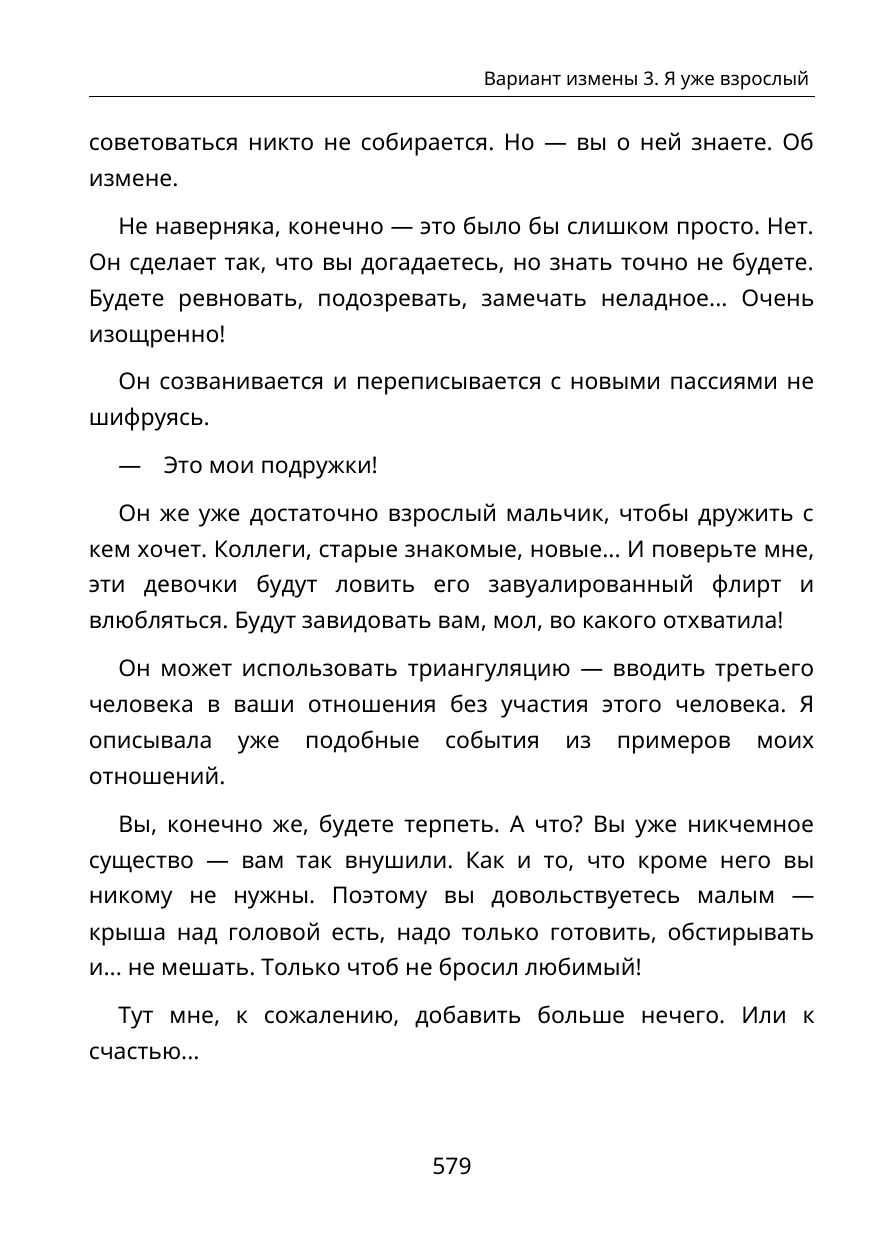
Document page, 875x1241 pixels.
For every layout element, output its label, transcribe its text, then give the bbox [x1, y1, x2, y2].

text Он же уже достаточно взрослый мальчик, чтобы дружить с кем хочет. Коллеги, старые знакомые, новые... И поверьте мне, эти девочки будут ловить его завуалированный флирт и влюбляться. Будут завидовать вам, мол, во какого отхватила! [88, 497, 815, 636]
text Не наверняка, конечно — это было бы слишком просто. Нет. Он сделает так, что вы догадаетесь, но знать точно не будете. Будете ревновать, подозревать, замечать неладное... Очень изощренно! [88, 210, 815, 349]
text Он может использовать триангуляцию — вводить третьего человека в ваши отношения без участия этого человека. Я описывала уже подобные события из примеров моих отношений. [88, 652, 815, 791]
text Вы, конечно же, будете терпеть. А что? Вы уже никчемное существо — вам так внушили. Как и то, что кроме него вы никому не нужны. Поэтому вы довольствуетесь малым — крыша над головой есть, надо только готовить, обстирывать и... не мешать. Только чтоб не бросил любимый! [88, 808, 815, 983]
text Тут мне, к сожалению, добавить больше нечего. Или к счастью... [88, 999, 815, 1066]
text Он созванивается и переписывается с новыми пассиями не шифруясь. [88, 365, 815, 432]
text советоваться никто не собирается. Но — вы о ней знаете. Об измене. [88, 126, 815, 193]
list Это мои подружки! [88, 449, 815, 480]
